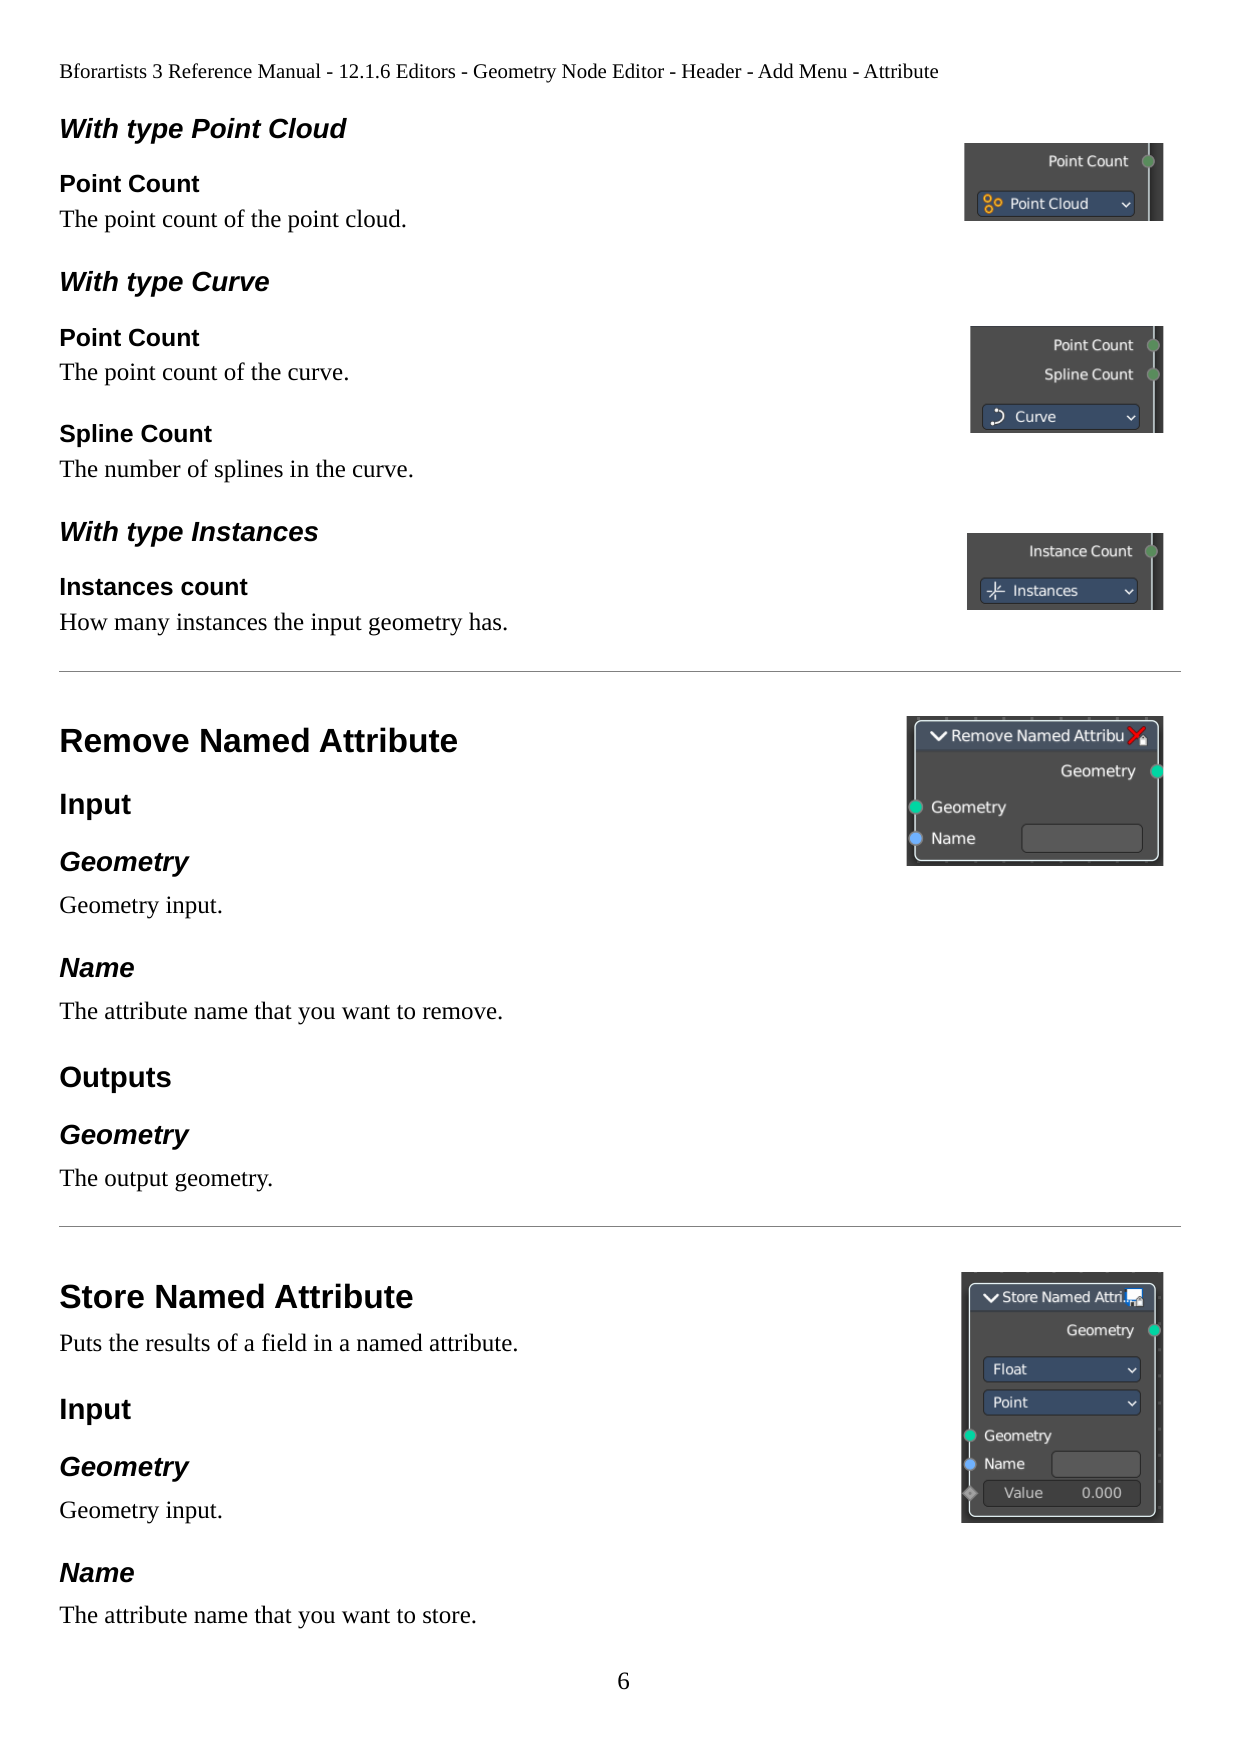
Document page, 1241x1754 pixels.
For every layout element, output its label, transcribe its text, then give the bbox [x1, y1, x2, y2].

subtitle Spline Count [59, 419, 1181, 448]
text The attribute name that you want to remove. [59, 996, 1181, 1025]
text How many instances the input geometry has. [59, 607, 1181, 636]
subtitle [1164, 721, 1181, 760]
text Puts the results of a field in a named attribute. [59, 1328, 961, 1357]
subtitle [1164, 1277, 1181, 1315]
subtitle Input [59, 787, 906, 821]
subtitle Point Count [59, 323, 1181, 351]
subtitle Geometry [59, 846, 1181, 877]
subtitle [1164, 787, 1181, 821]
text Geometry input. [59, 890, 1181, 919]
subtitle With type Instances [59, 515, 1181, 547]
subtitle [1164, 572, 1181, 601]
subtitle Remove Named Attribute [59, 721, 906, 760]
text [1164, 1495, 1181, 1523]
text The point count of the point cloud. [59, 204, 1181, 233]
subtitle Point Count [59, 169, 964, 198]
text The number of splines in the curve. [59, 454, 1181, 483]
subtitle Name [59, 1556, 1181, 1588]
text The point count of the curve. [59, 357, 970, 386]
subtitle Outputs [59, 1059, 1181, 1093]
picture [961, 1272, 1164, 1523]
text The output geometry. [59, 1163, 1181, 1191]
subtitle [1164, 169, 1181, 198]
subtitle [1164, 1392, 1181, 1425]
subtitle Store Named Attribute [59, 1277, 961, 1315]
picture [964, 143, 1164, 221]
picture [966, 533, 1164, 610]
picture [906, 716, 1164, 866]
subtitle Geometry [59, 1118, 1181, 1150]
subtitle With type Curve [59, 266, 1181, 298]
text The attribute name that you want to store. [59, 1601, 1181, 1629]
subtitle Geometry [59, 1450, 961, 1482]
subtitle With type Point Cloud [59, 113, 1181, 144]
picture [970, 326, 1164, 433]
subtitle Name [59, 952, 1181, 983]
subtitle Input [59, 1392, 961, 1425]
text Geometry input. [59, 1495, 961, 1523]
subtitle Instances count [59, 572, 966, 601]
subtitle [1164, 1450, 1181, 1482]
